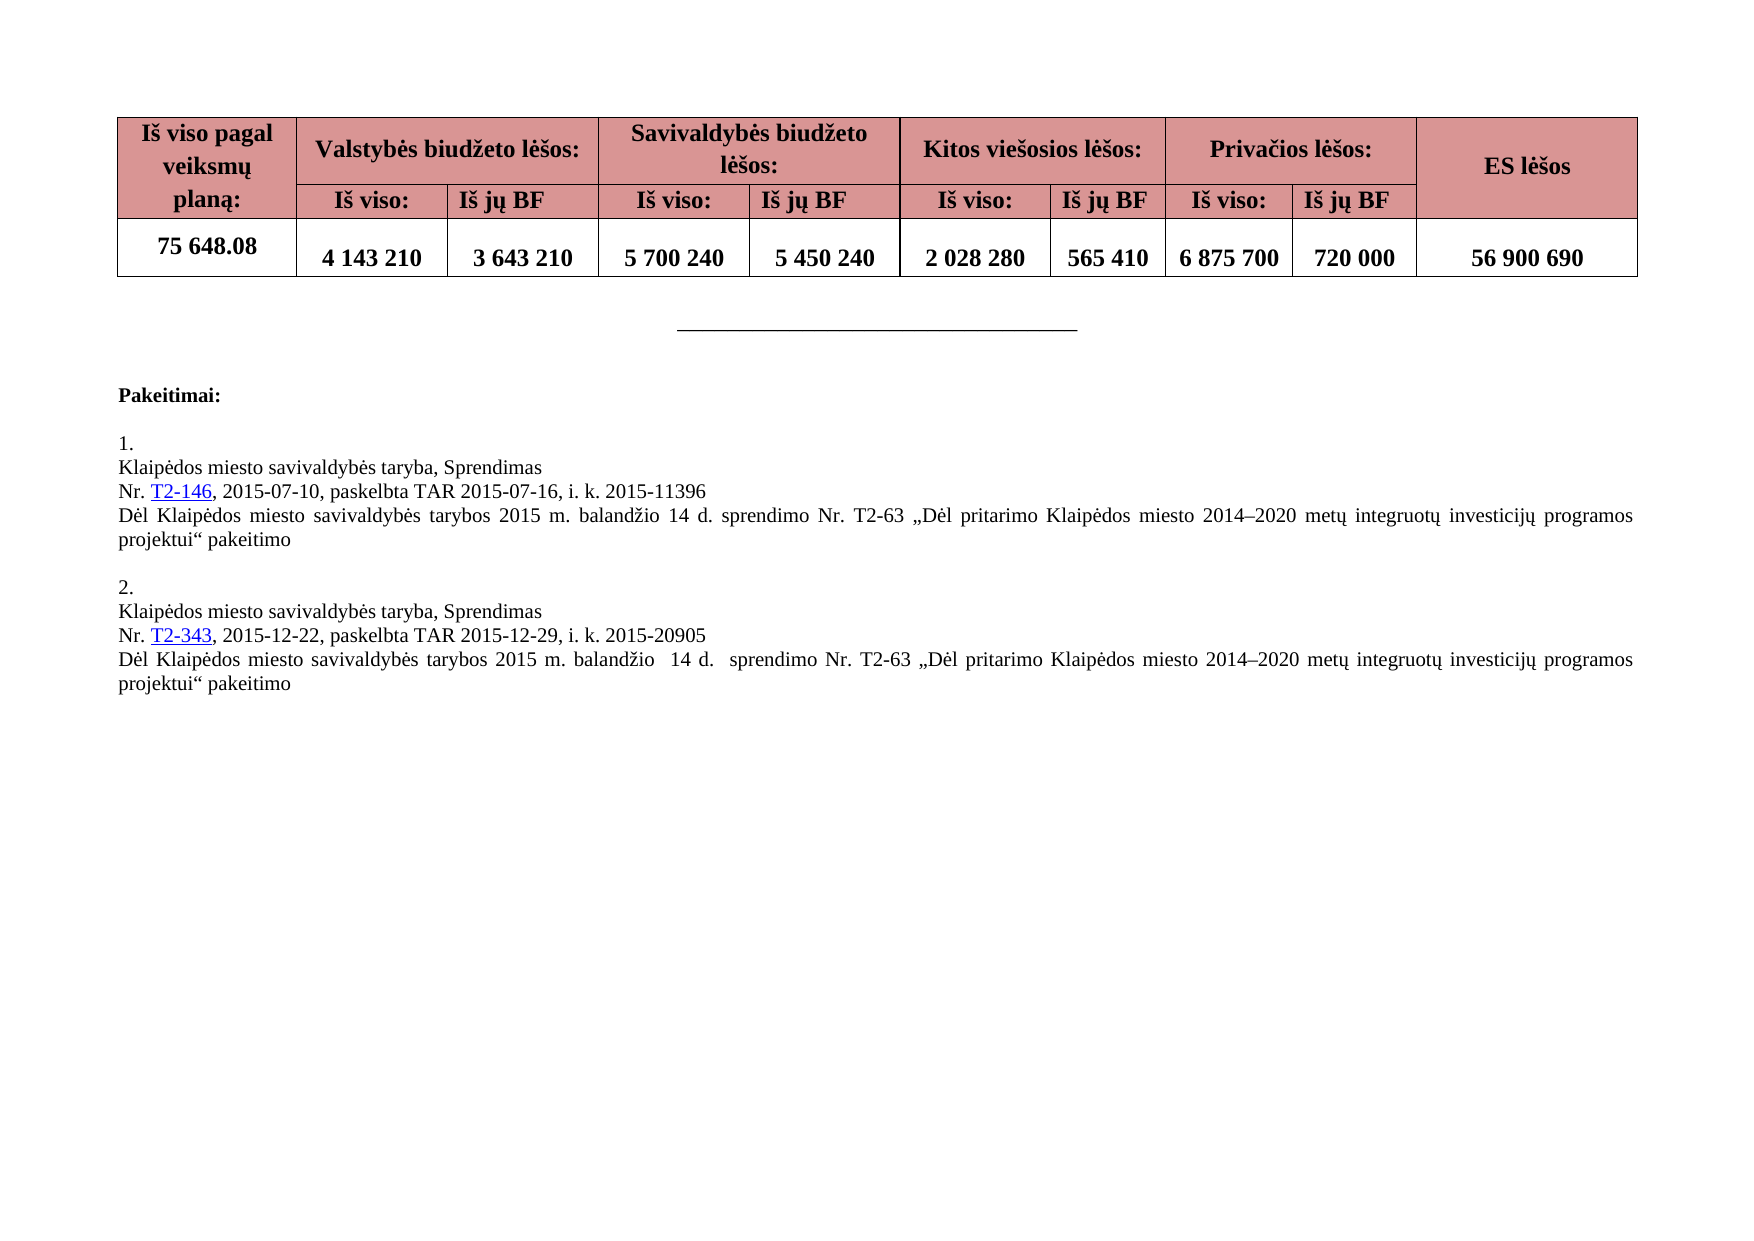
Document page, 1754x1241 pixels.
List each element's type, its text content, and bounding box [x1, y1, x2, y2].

table_header Privačios lėšos: [1166, 118, 1416, 184]
text ________________________________ [118, 306, 1636, 334]
table_header Iš viso pagal veiksmų planą: [118, 118, 296, 218]
table_cell Iš jų BF [448, 185, 598, 218]
table_cell 4 143 210 [297, 219, 447, 276]
text Dėl Klaipėdos miesto savivaldybės tarybos 2015 m. balandžio 14 d. sprendimo Nr. T2-63 „Dėl pritarimo Klaipėdos miesto 2014–2020 metų integruotų investicijų programos projektui“ pakeitimo [118, 647, 1636, 695]
table_cell 720 000 [1293, 219, 1416, 276]
text Nr. T2-343, 2015-12-22, paskelbta TAR 2015-12-29, i. k. 2015-20905 [118, 623, 1636, 647]
table_cell Iš viso: [599, 185, 749, 218]
text Klaipėdos miesto savivaldybės taryba, Sprendimas [118, 599, 1636, 623]
text 2. [118, 575, 1636, 599]
table_cell Iš jų BF [1051, 185, 1165, 218]
text 1. [118, 431, 1636, 455]
table_header ES lėšos [1417, 118, 1637, 218]
text Dėl Klaipėdos miesto savivaldybės tarybos 2015 m. balandžio 14 d. sprendimo Nr. T2-63 „Dėl pritarimo Klaipėdos miesto 2014–2020 metų integruotų investicijų programos projektui“ pakeitimo [118, 503, 1636, 551]
text Nr. T2-146, 2015-07-10, paskelbta TAR 2015-07-16, i. k. 2015-11396 [118, 479, 1636, 503]
table_cell 2 028 280 [901, 219, 1050, 276]
table_cell 75 648.08 [118, 219, 296, 276]
table_header Valstybės biudžeto lėšos: [297, 118, 598, 184]
table_header Kitos viešosios lėšos: [901, 118, 1165, 184]
table_cell 565 410 [1051, 219, 1165, 276]
table_cell 5 700 240 [599, 219, 749, 276]
text Klaipėdos miesto savivaldybės taryba, Sprendimas [118, 455, 1636, 479]
table_header Savivaldybės biudžeto lėšos: [599, 118, 899, 184]
table_cell 5 450 240 [750, 219, 899, 276]
table_cell Iš viso: [901, 185, 1050, 218]
text Pakeitimai: [118, 382, 1636, 407]
table_cell 6 875 700 [1166, 219, 1292, 276]
table_cell 3 643 210 [448, 219, 598, 276]
table_cell Iš viso: [297, 185, 447, 218]
table_cell Iš jų BF [750, 185, 899, 218]
table_cell Iš jų BF [1293, 185, 1416, 218]
table_cell 56 900 690 [1417, 219, 1637, 276]
table_cell Iš viso: [1166, 185, 1292, 218]
